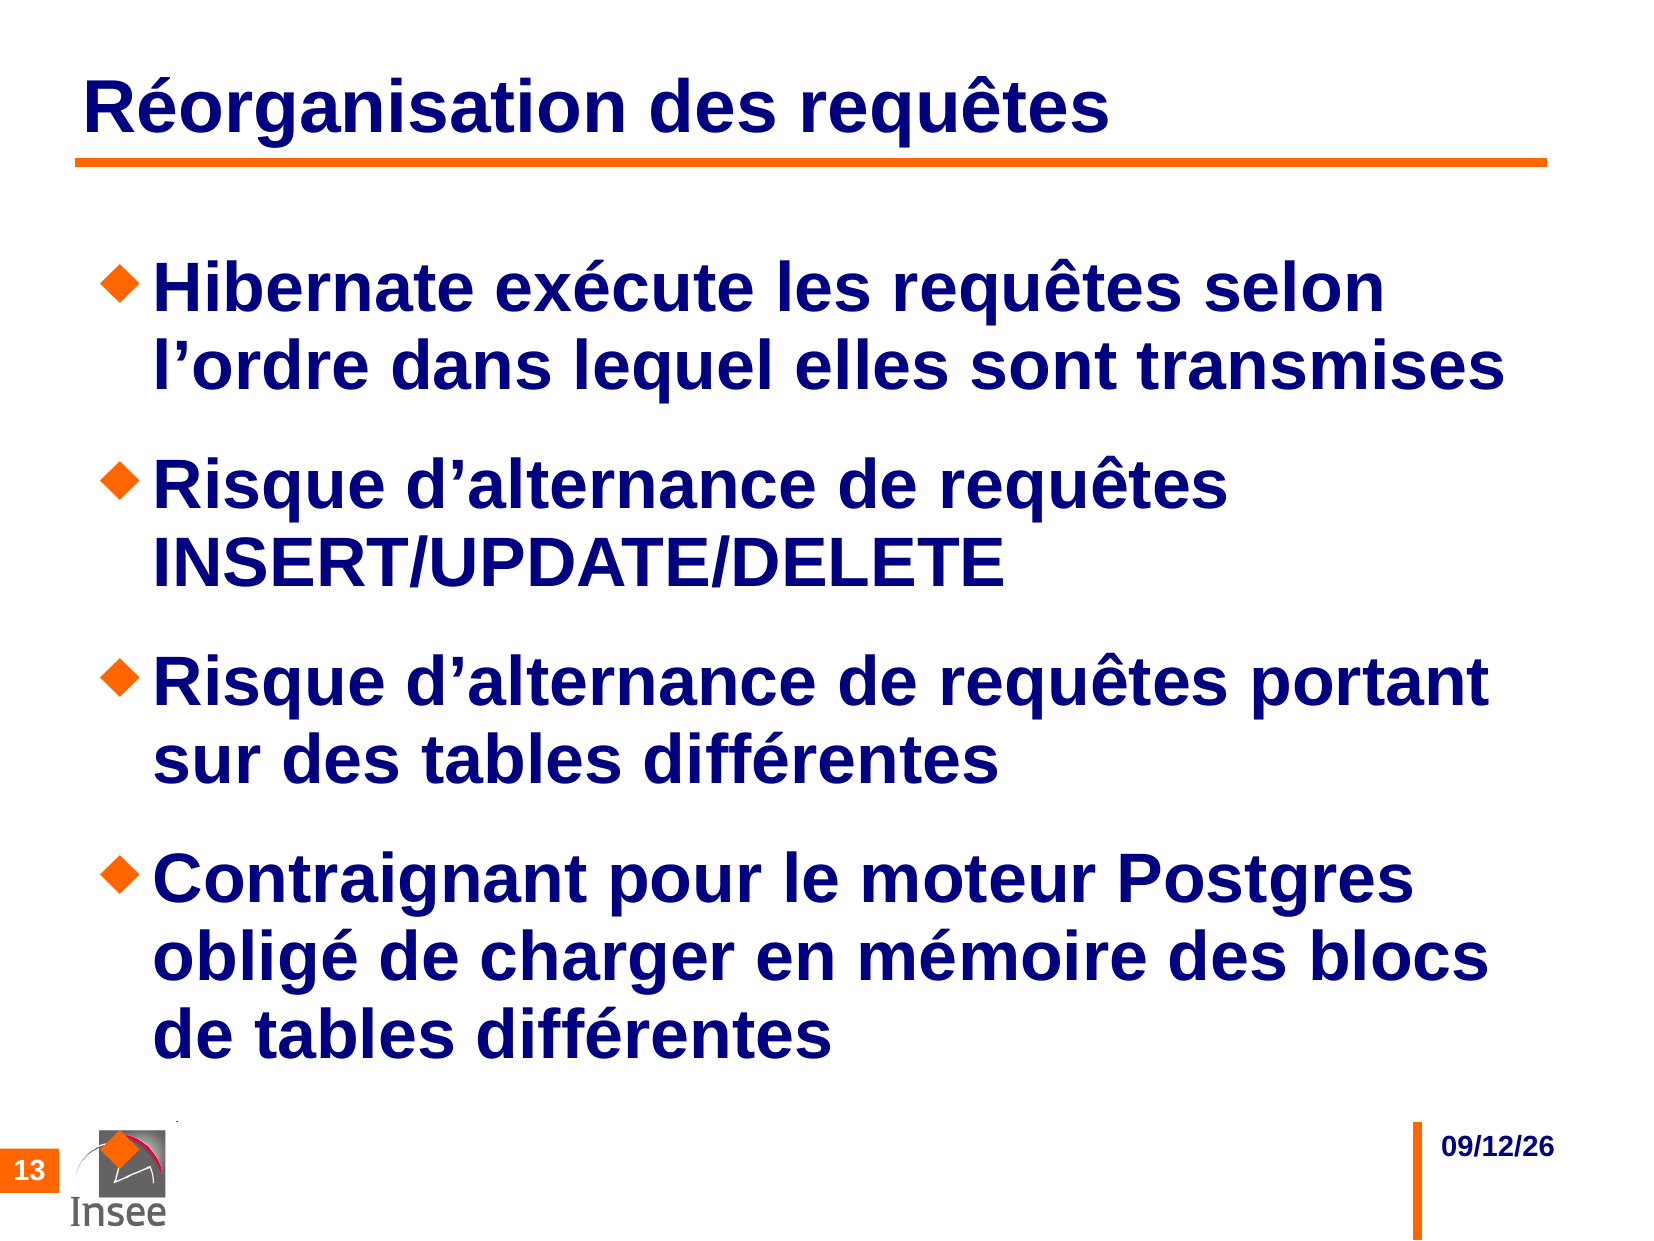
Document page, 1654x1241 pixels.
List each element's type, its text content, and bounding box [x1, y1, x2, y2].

picture [62, 1121, 178, 1241]
title Réorganisation des requêtes [82, 49, 1619, 163]
list Hibernate exécute les requêtes selon l’ordre dans lequel elles sont transmises Risque d’alternance de requêtes INSERT/UPDATE/DELETE Risque d’alternance de requêtes portant sur des tables différentes Contraignant pour le moteur Postgres obligé de charger en mémoire des blocs de tables différentes [82, 248, 1571, 1075]
